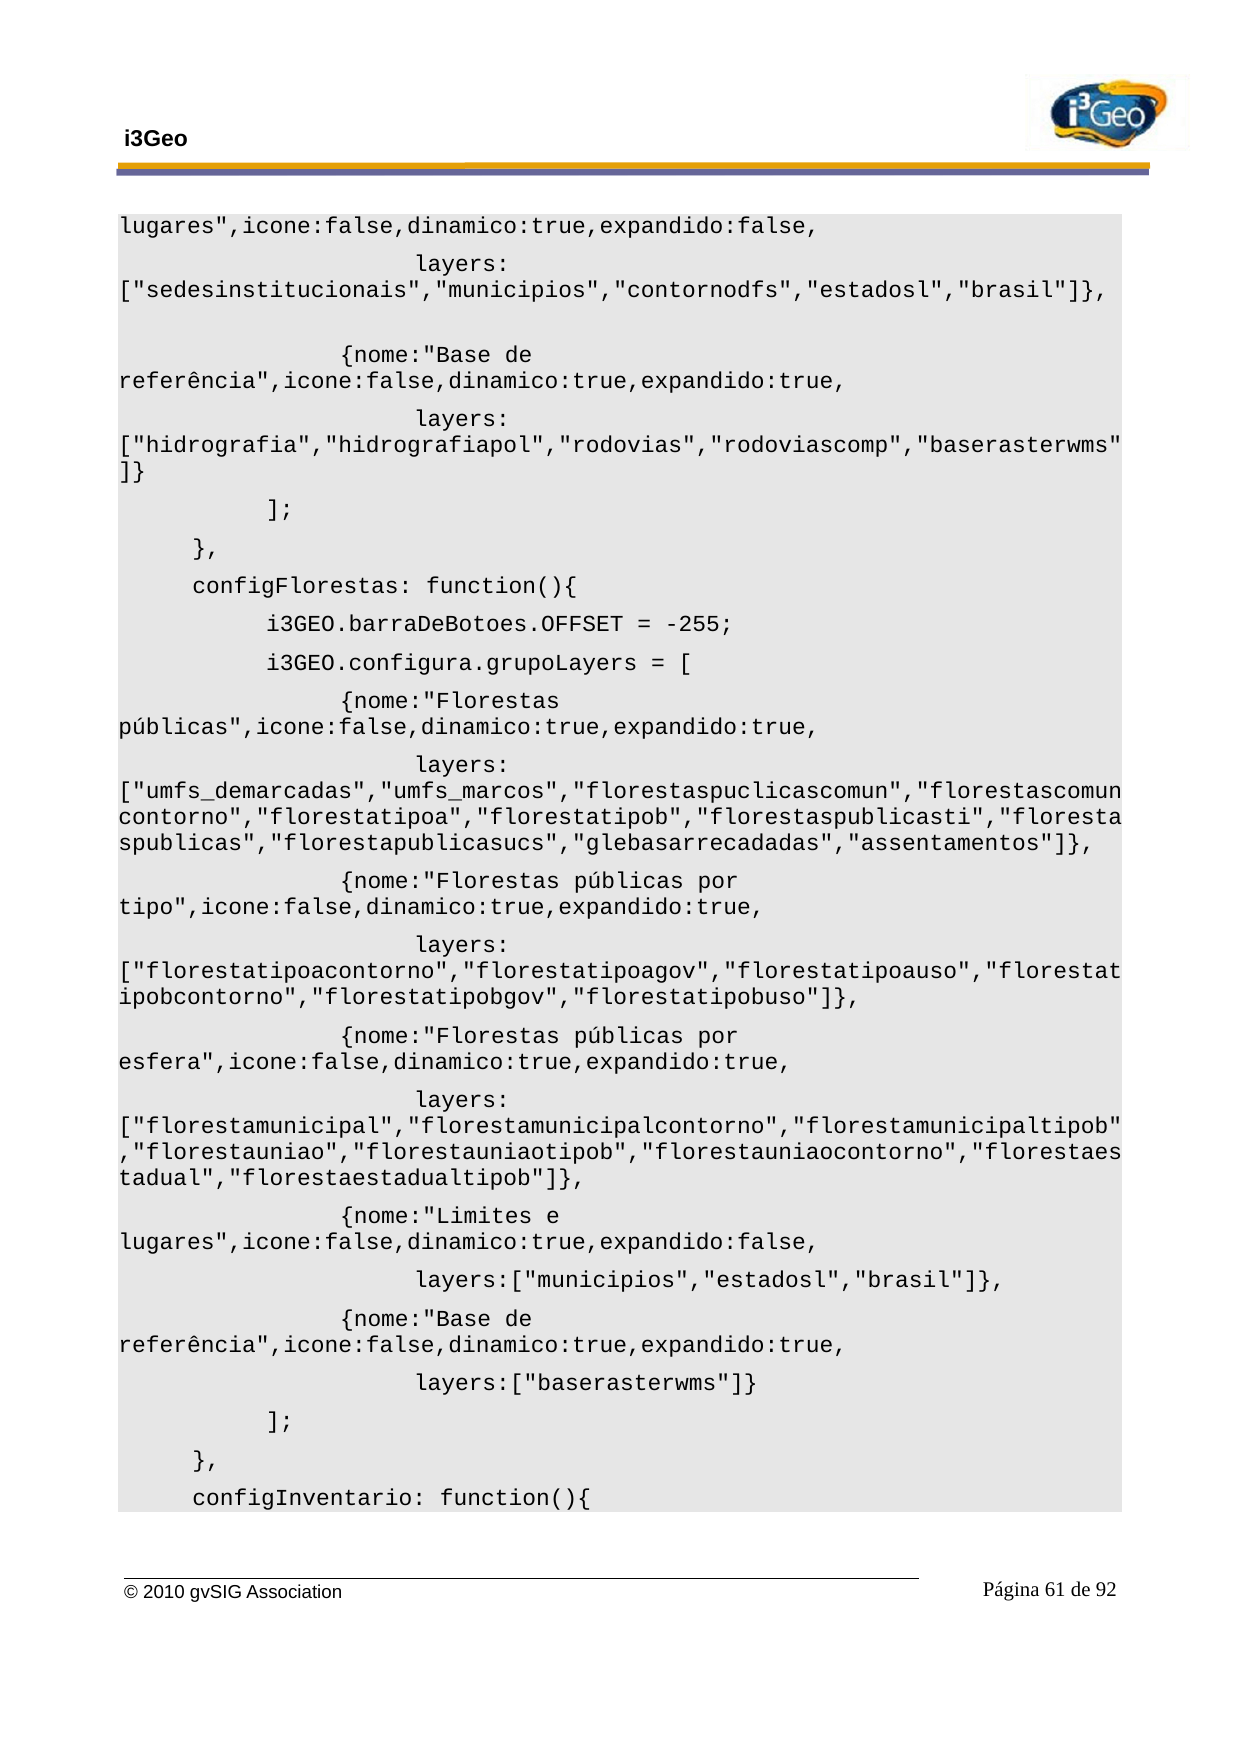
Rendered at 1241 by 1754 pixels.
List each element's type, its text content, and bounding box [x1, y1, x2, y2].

text layers:["sedesinstitucionais","municipios","contornodfs","estadosl","brasil"]}, [118, 253, 1122, 331]
text i3GEO.barraDeBotoes.OFFSET = -255; [118, 612, 1122, 638]
text {nome:"Limites e lugares",icone:false,dinamico:true,expandido:false, [118, 1204, 1122, 1256]
text configFlorestas: function(){ [118, 574, 1122, 600]
text layers:["florestatipoacontorno","florestatipoagov","florestatipoauso","florestatipobcontorno","florestatipobgov","florestatipobuso"]}, [118, 934, 1122, 1012]
text layers:["municipios","estadosl","brasil"]}, [118, 1269, 1122, 1295]
text }, [118, 536, 1122, 562]
text layers:["baserasterwms"]} [118, 1371, 1122, 1397]
text ]; [118, 1410, 1122, 1436]
text }, [118, 1448, 1122, 1474]
text configInventario: function(){ [118, 1486, 1122, 1512]
text {nome:"Florestas públicas por tipo",icone:false,dinamico:true,expandido:true, [118, 869, 1122, 921]
picture [1025, 74, 1191, 151]
text layers:["umfs_demarcadas","umfs_marcos","florestaspuclicascomun","florestascomuncontorno","florestatipoa","florestatipob","florestaspublicasti","florestaspublicas","florestapublicasucs","glebasarrecadadas","assentamentos"]}, [118, 753, 1122, 857]
text {nome:"Base de referência",icone:false,dinamico:true,expandido:true, [118, 343, 1122, 395]
text ]; [118, 497, 1122, 523]
text {nome:"Base de referência",icone:false,dinamico:true,expandido:true, [118, 1307, 1122, 1359]
text i3GEO.configura.grupoLayers = [ [118, 651, 1122, 677]
text lugares",icone:false,dinamico:true,expandido:false, [118, 214, 1122, 240]
text layers:["hidrografia","hidrografiapol","rodovias","rodoviascomp","baserasterwms"]} [118, 407, 1122, 485]
text {nome:"Florestas públicas por esfera",icone:false,dinamico:true,expandido:true, [118, 1024, 1122, 1076]
text {nome:"Florestas públicas",icone:false,dinamico:true,expandido:true, [118, 689, 1122, 741]
text layers:["florestamunicipal","florestamunicipalcontorno","florestamunicipaltipob","florestauniao","florestauniaotipob","florestauniaocontorno","florestaestadual","florestaestadualtipob"]}, [118, 1088, 1122, 1192]
